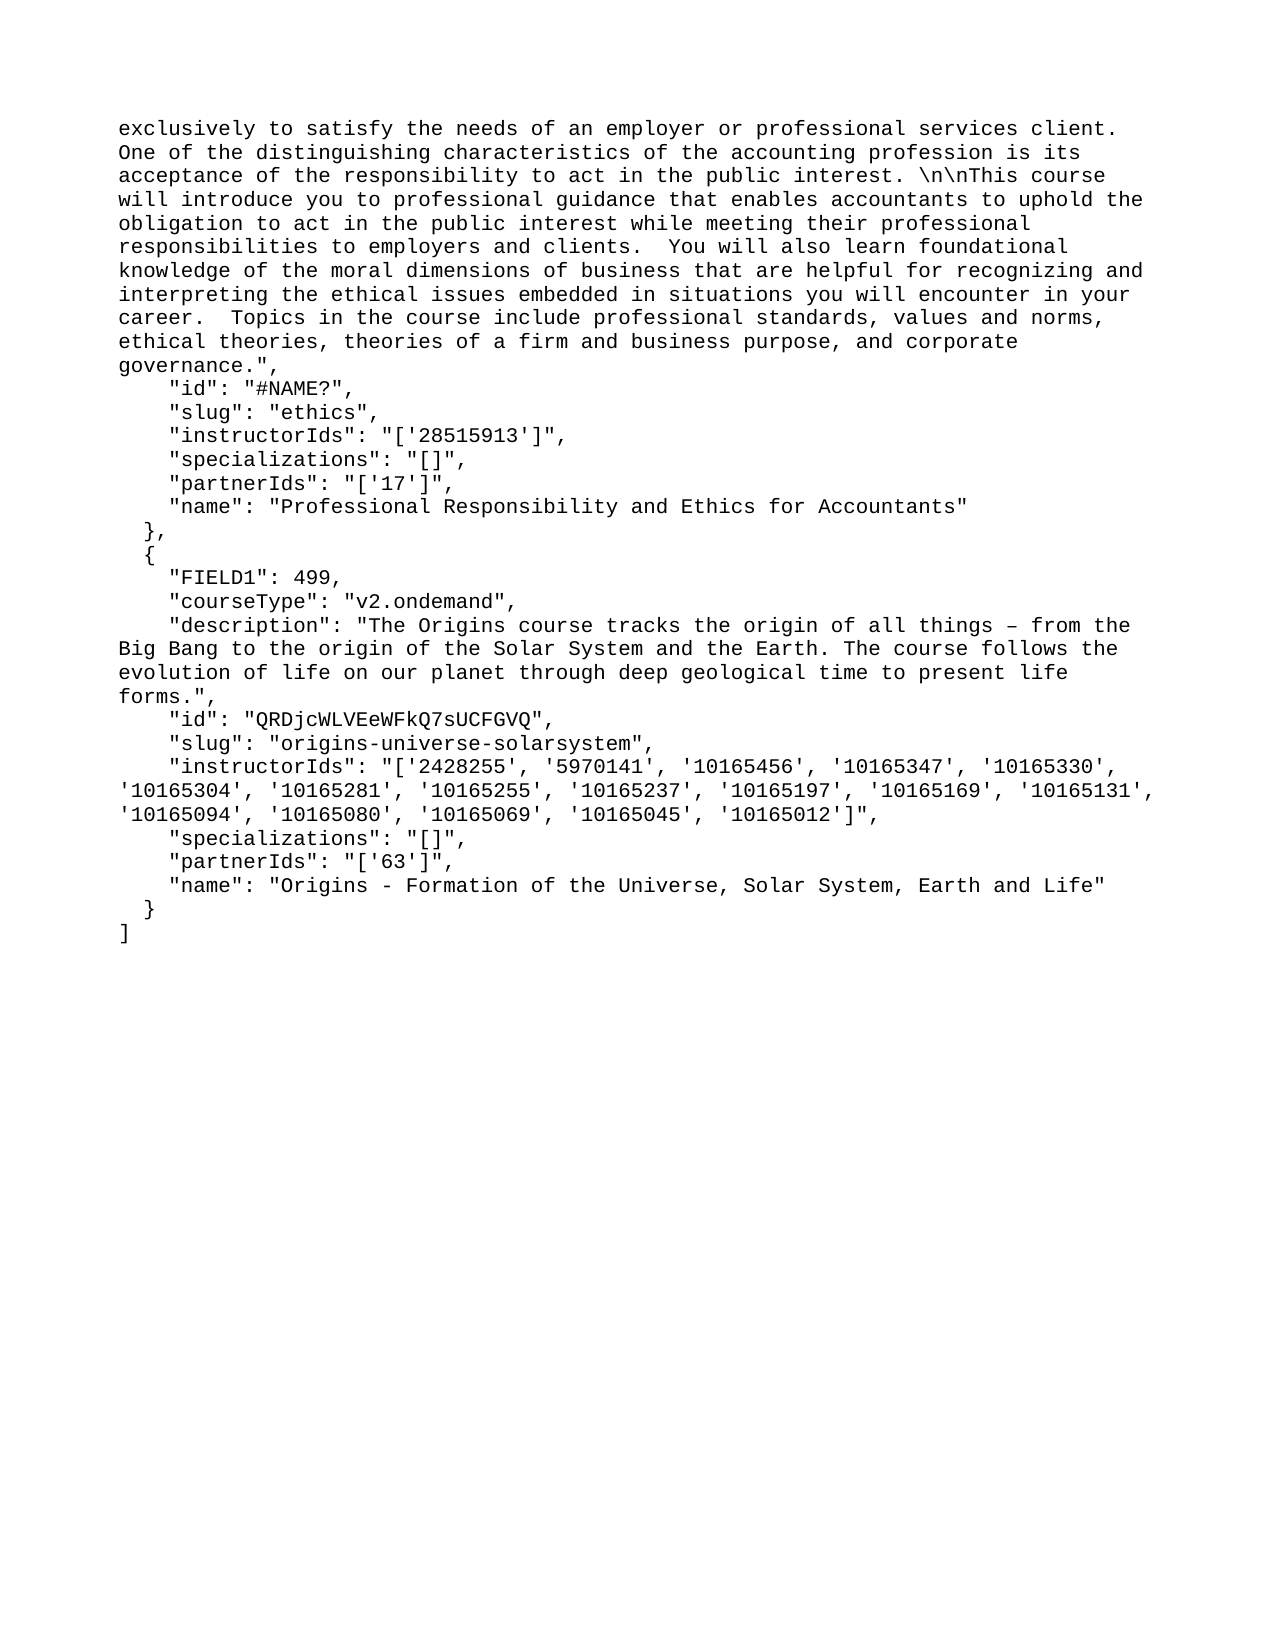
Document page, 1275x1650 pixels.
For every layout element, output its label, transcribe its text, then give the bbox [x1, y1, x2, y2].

text } [118, 898, 1157, 922]
text "FIELD1": 499, [118, 567, 1157, 591]
text "slug": "ethics", [118, 402, 1157, 426]
text "partnerIds": "['63']", [118, 851, 1157, 875]
text "slug": "origins-universe-solarsystem", [118, 733, 1157, 757]
text "id": "QRDjcWLVEeWFkQ7sUCFGVQ", [118, 709, 1157, 733]
text "name": "Origins - Formation of the Universe, Solar System, Earth and Life" [118, 875, 1157, 898]
text ] [118, 922, 1157, 946]
text "courseType": "v2.ondemand", [118, 591, 1157, 615]
text { [118, 544, 1157, 567]
text "specializations": "[]", [118, 449, 1157, 473]
text "partnerIds": "['17']", [118, 473, 1157, 496]
text }, [118, 520, 1157, 544]
text "specializations": "[]", [118, 827, 1157, 851]
text exclusively to satisfy the needs of an employer or professional services client. One of the distinguishing characteristics of the accounting profession is its acceptance of the responsibility to act in the public interest. \n\nThis course will introduce you to professional guidance that enables accountants to uphold the obligation to act in the public interest while meeting their professional responsibilities to employers and clients. You will also learn foundational knowledge of the moral dimensions of business that are helpful for recognizing and interpreting the ethical issues embedded in situations you will encounter in your career. Topics in the course include professional standards, values and norms, ethical theories, theories of a firm and business purpose, and corporate governance.", [118, 118, 1157, 378]
text "instructorIds": "['28515913']", [118, 426, 1157, 449]
text "instructorIds": "['2428255', '5970141', '10165456', '10165347', '10165330', '10165304', '10165281', '10165255', '10165237', '10165197', '10165169', '10165131', '10165094', '10165080', '10165069', '10165045', '10165012']", [118, 757, 1157, 827]
text "id": "#NAME?", [118, 378, 1157, 402]
text "description": "The Origins course tracks the origin of all things – from the Big Bang to the origin of the Solar System and the Earth. The course follows the evolution of life on our planet through deep geological time to present life forms.", [118, 615, 1157, 709]
text "name": "Professional Responsibility and Ethics for Accountants" [118, 496, 1157, 520]
